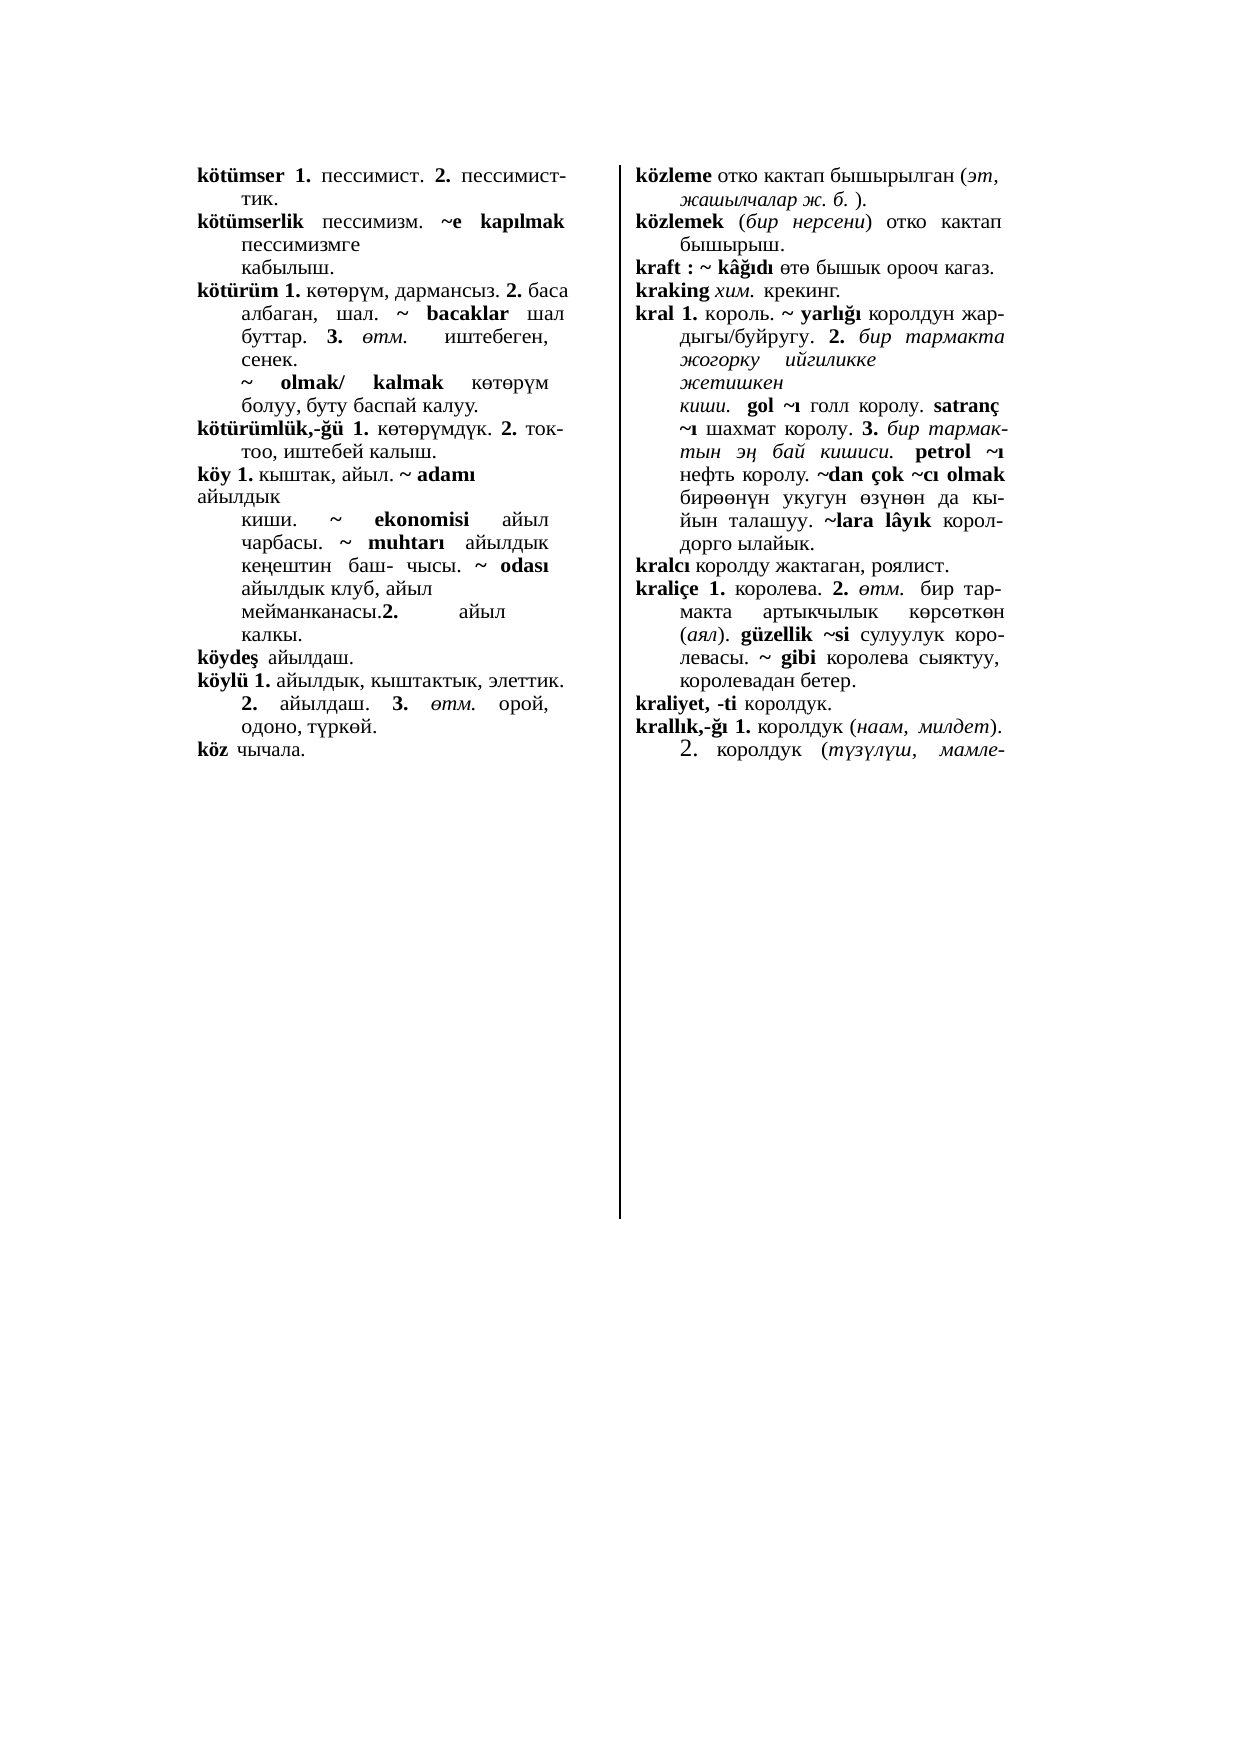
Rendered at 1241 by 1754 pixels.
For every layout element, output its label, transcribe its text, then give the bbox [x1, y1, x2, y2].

list королдук (түзүлүш, мамле- [679, 738, 1008, 761]
text ~ı шахмат королу. 3. бир тармак- тын эң бай кишиси. petrol ~ı [679, 417, 1008, 463]
text дорго ылайык. [679, 532, 816, 554]
text kötümserlik пессимизм. ~e kapılmak [197, 210, 607, 233]
text köydeş айылдаш. [197, 646, 609, 669]
text нефть королу. ~dan çok ~cı olmak бирөөнүн укугун өзүнөн да кы- йын талашуу. ~lara lâyık корол- [679, 463, 1005, 532]
text köy 1. кыштак, айыл. ~ adamı айылдык [197, 463, 549, 508]
text közlemek (бир нерсени) отко кактап [635, 211, 1065, 233]
text макта артыкчылык көрсөткөн (аял). güzellik ~si сулуулук коро- левасы. ~ gibi королева сыяктуу, [679, 601, 1005, 669]
text kral 1. король. ~ yarlığı королдун жар- дыгы/буйругу. 2. бир тармакта жогорку ийгиликке жетишкен [635, 302, 1005, 394]
text мейманканасы.2. айыл калкы. [241, 600, 505, 646]
text kralcı королду жактаган, роялист. [635, 554, 1063, 577]
text közleme отко кактап бышырылган (эт, [635, 164, 1065, 188]
text kraliçe 1. королева. 2. өтм. бир тар- [635, 577, 1063, 600]
text 2. айылдаш. 3. өтм. орой, одоно, түркөй. [241, 692, 549, 738]
text kötürümlük,-ğü 1. көтөрүмдүк. 2. ток- тоо, иштебей калыш. [197, 417, 580, 463]
text kraking хим. крекинг. [635, 279, 1065, 302]
text kraft : ~ kâğıdı өтө бышык орооч кагаз. [635, 256, 1065, 279]
text krallık,-ğı 1. королдук (наам, милдет). [635, 715, 1065, 738]
text ~ olmak/ kalmak көтөрүм болуу, буту баспай калуу. [241, 371, 549, 417]
text королевадан бетер. [679, 669, 858, 692]
text буттар. 3. өтм. иштебеген, сенек. [241, 325, 548, 371]
text пессимизмге кабылыш. [241, 233, 443, 279]
text kraliyet, -ti королдук. [635, 692, 1065, 715]
text kötürüm 1. көтөрүм, дармансыз. 2. баса албаган, шал. ~ bacaklar шал [197, 279, 609, 325]
text киши. ~ ekonomisi айыл чарбасы. ~ muhtarı айылдык кеңештин баш- чысы. ~ оdası айылдык клуб, айыл [241, 508, 549, 600]
text жашылчалар ж. б. ). [679, 188, 869, 211]
text киши. gol ~ı голл королу. satranç [679, 394, 1005, 417]
text бышырыш. [679, 233, 785, 256]
text köylü 1. айылдык, кыштактык, элеттик. [197, 669, 609, 692]
text kötümser 1. пессимист. 2. пессимист- тик. [197, 164, 582, 210]
text köz чычала. [197, 738, 609, 761]
